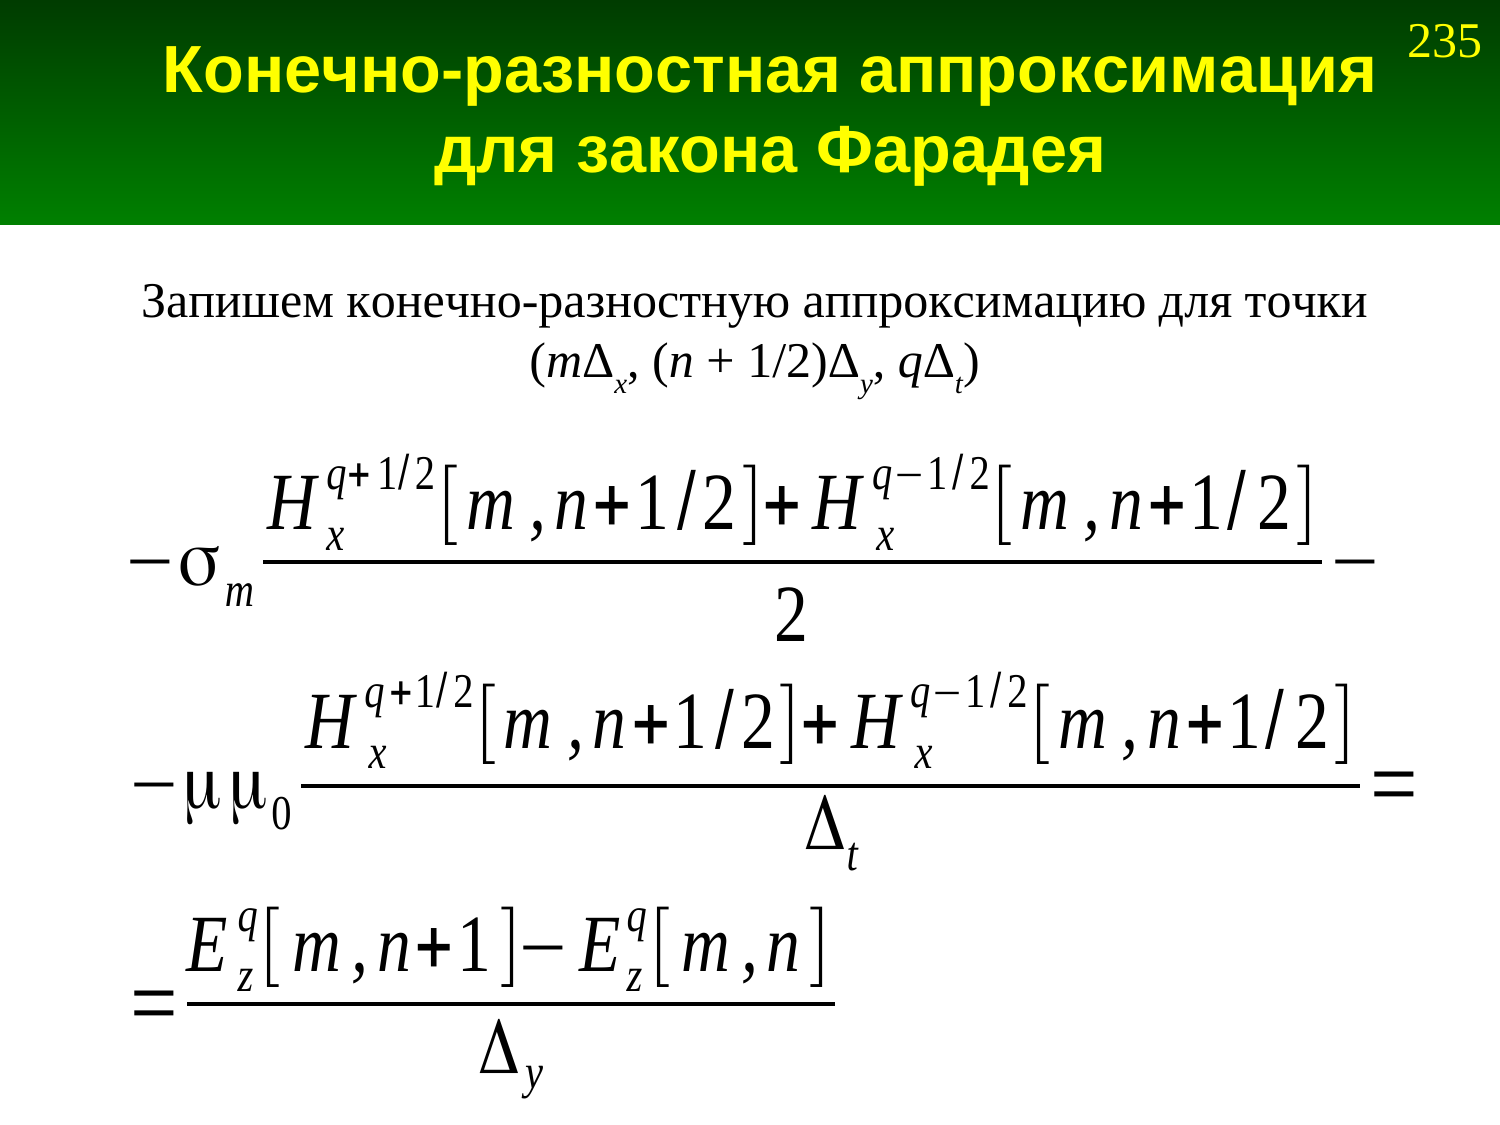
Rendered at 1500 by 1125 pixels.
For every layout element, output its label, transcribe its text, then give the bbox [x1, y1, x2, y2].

text_box Запишем конечно-разностную аппроксимацию для точки (mΔx, (n + 1/2)Δy, qΔt) [126, 259, 1384, 407]
chart [106, 443, 1438, 1101]
title Конечно-разностная аппроксимация для закона Фарадея [100, 7, 1441, 204]
